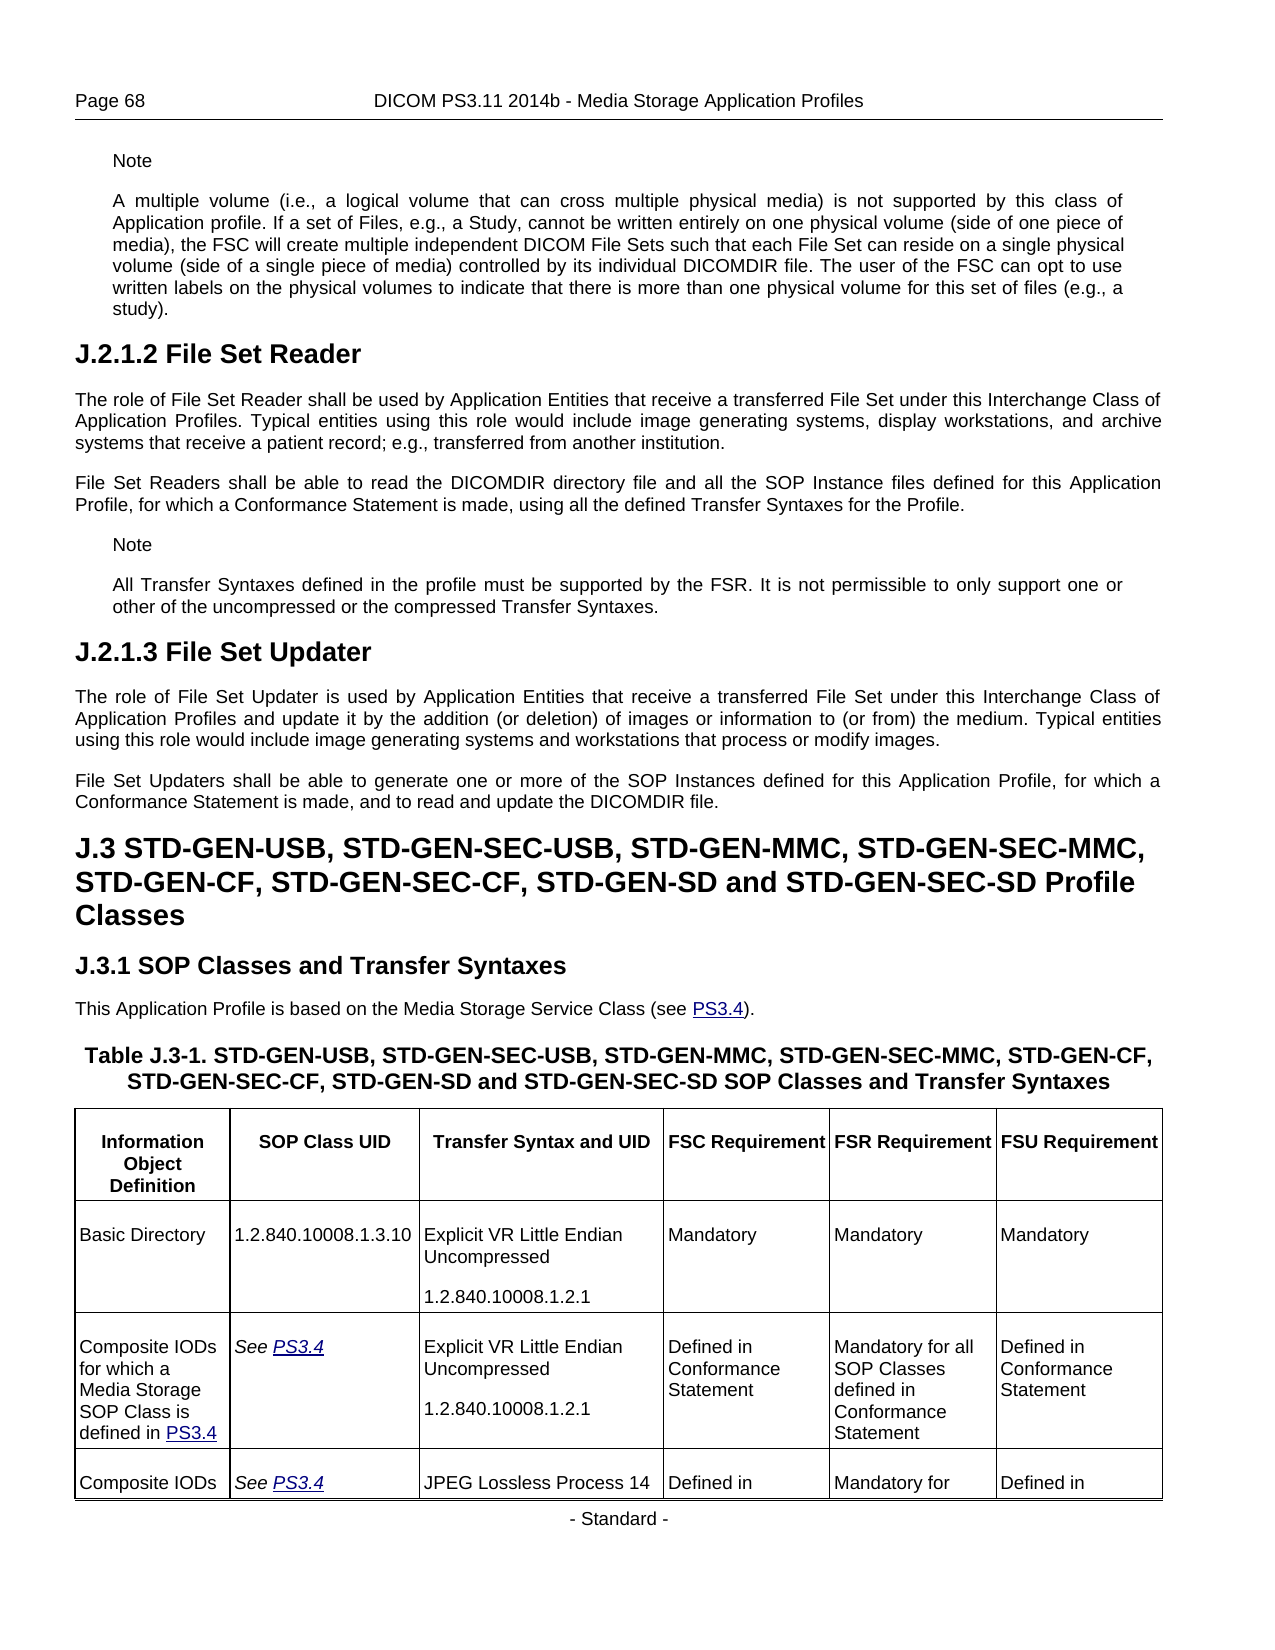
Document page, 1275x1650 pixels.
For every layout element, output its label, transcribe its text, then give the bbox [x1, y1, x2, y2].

table_cell Composite IODs [76, 1449, 229, 1497]
text All Transfer Syntaxes defined in the profile must be supported by the FSR. It is not permissible to only support one or other of the uncompressed or the compressed Transfer Syntaxes. [112, 574, 1125, 617]
table_cell See PS3.4 [231, 1449, 419, 1497]
table_cell Explicit VR Little Endian Uncompressed 1.2.840.10008.1.2.1 [420, 1313, 663, 1448]
text This Application Profile is based on the Media Storage Service Class (see PS3.4). [75, 998, 1162, 1020]
table_header FSR Requirement [830, 1109, 996, 1200]
text J.3.1 SOP Classes and Transfer Syntaxes [75, 951, 1162, 979]
text A multiple volume (i.e., a logical volume that can cross multiple physical media) is not supported by this class of Application profile. If a set of Files, e.g., a Study, cannot be written entirely on one physical volume (side of one piece of media), the FSC will create multiple independent DICOM File Sets such that each File Set can reside on a single physical volume (side of a single piece of media) controlled by its individual DICOMDIR file. The user of the FSC can opt to use written labels on the physical volumes to indicate that there is more than one physical volume for this set of files (e.g., a study). [112, 190, 1125, 320]
text File Set Readers shall be able to read the DICOMDIR directory file and all the SOP Instance files defined for this Application Profile, for which a Conformance Statement is made, using all the defined Transfer Syntaxes for the Profile. [75, 472, 1162, 515]
table_cell Mandatory for [830, 1449, 996, 1497]
text J.2.1.3 File Set Updater [75, 636, 1162, 667]
table_header Information Object Definition [76, 1109, 229, 1200]
table_cell Composite IODs for which a Media Storage SOP Class is defined in PS3.4 [76, 1313, 229, 1448]
table_cell 1.2.840.10008.1.3.10 [231, 1201, 419, 1312]
text Note [112, 534, 1125, 555]
table_cell Mandatory for all SOP Classes defined in Conformance Statement [830, 1313, 996, 1448]
text Note [112, 150, 1125, 172]
table_cell See PS3.4 [231, 1313, 419, 1448]
table_cell Explicit VR Little Endian Uncompressed 1.2.840.10008.1.2.1 [420, 1201, 663, 1312]
table_cell Defined in Conformance Statement [664, 1313, 829, 1448]
table_header SOP Class UID [231, 1109, 419, 1200]
table_cell Basic Directory [76, 1201, 229, 1312]
table_cell JPEG Lossless Process 14 [420, 1449, 663, 1497]
table_cell Mandatory [997, 1201, 1162, 1312]
text File Set Updaters shall be able to generate one or more of the SOP Instances defined for this Application Profile, for which a Conformance Statement is made, and to read and update the DICOMDIR file. [75, 769, 1162, 812]
table_header FSC Requirement [664, 1109, 829, 1200]
table_cell Mandatory [664, 1201, 829, 1312]
table_header FSU Requirement [997, 1109, 1162, 1200]
table_cell Defined in [997, 1449, 1162, 1497]
table_cell Defined in Conformance Statement [997, 1313, 1162, 1448]
table_header Transfer Syntax and UID [420, 1109, 663, 1200]
table_cell Mandatory [830, 1201, 996, 1312]
text The role of File Set Updater is used by Application Entities that receive a transferred File Set under this Interchange Class of Application Profiles and update it by the addition (or deletion) of images or information to (or from) the medium. Typical entities using this role would include image generating systems and workstations that process or modify images. [75, 686, 1162, 751]
text Table J.3-1. STD-GEN-USB, STD-GEN-SEC-USB, STD-GEN-MMC, STD-GEN-SEC-MMC, STD-GEN-CF, STD-GEN-SEC-CF, STD-GEN-SD and STD-GEN-SEC-SD SOP Classes and Transfer Syntaxes [75, 1042, 1162, 1094]
table_cell Defined in [664, 1449, 829, 1497]
text The role of File Set Reader shall be used by Application Entities that receive a transferred File Set under this Interchange Class of Application Profiles. Typical entities using this role would include image generating systems, display workstations, and archive systems that receive a patient record; e.g., transferred from another institution. [75, 388, 1162, 453]
text J.2.1.2 File Set Reader [75, 338, 1162, 370]
text J.3 STD-GEN-USB, STD-GEN-SEC-USB, STD-GEN-MMC, STD-GEN-SEC-MMC, STD-GEN-CF, STD-GEN-SEC-CF, STD-GEN-SD and STD-GEN-SEC-SD Profile Classes [75, 831, 1162, 932]
